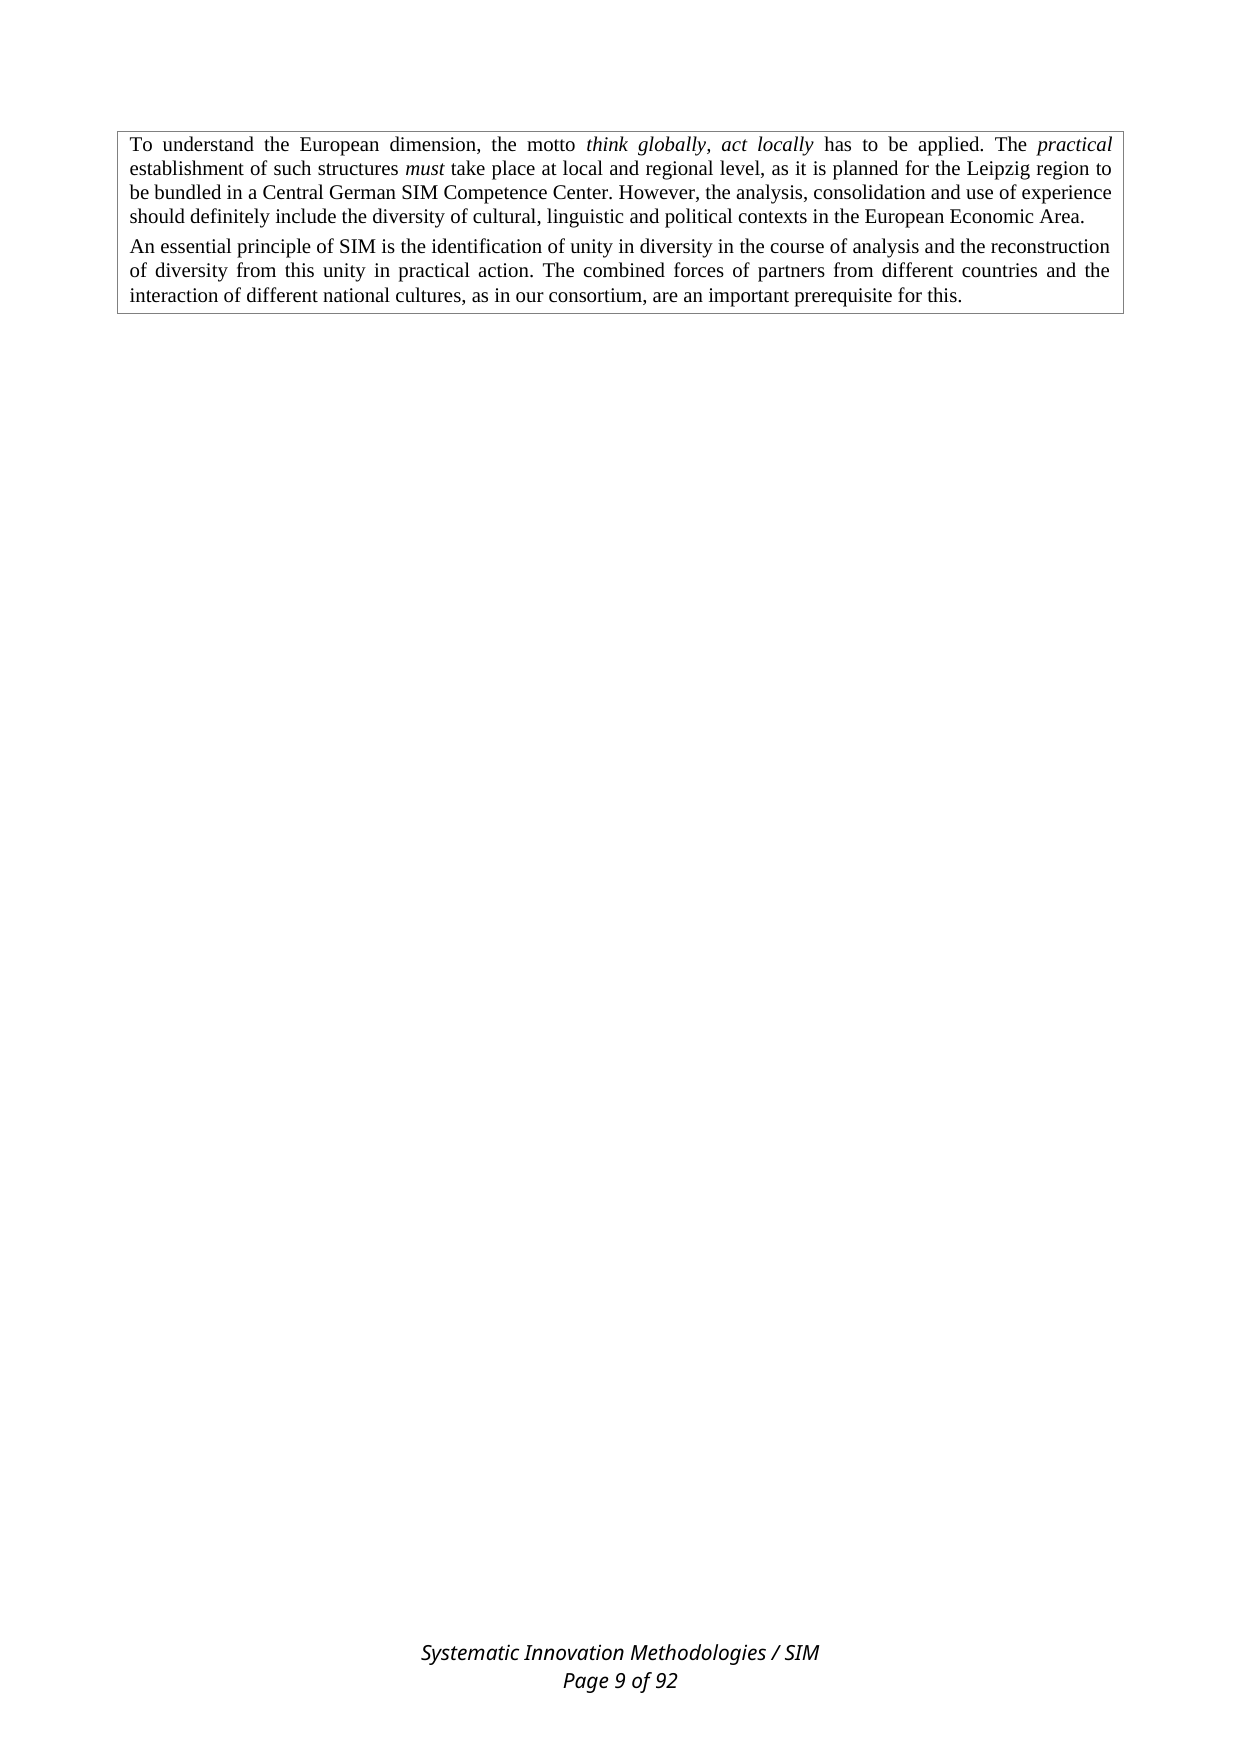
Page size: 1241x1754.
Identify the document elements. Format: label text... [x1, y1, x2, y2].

table_header To understand the European dimension, the motto think globally, act locally has to be applied. The practical establishment of such structures must take place at local and regional level, as it is planned for the Leipzig region to be bundled in a Central German SIM Competence Center. However, the analysis, consolidation and use of experience should definitely include the diversity of cultural, linguistic and political contexts in the European Economic Area. An essential principle of SIM is the identification of unity in diversity in the course of analysis and the reconstruction of diversity from this unity in practical action. The combined forces of partners from different countries and the interaction of different national cultures, as in our consortium, are an important prerequisite for this. [118, 132, 1123, 312]
